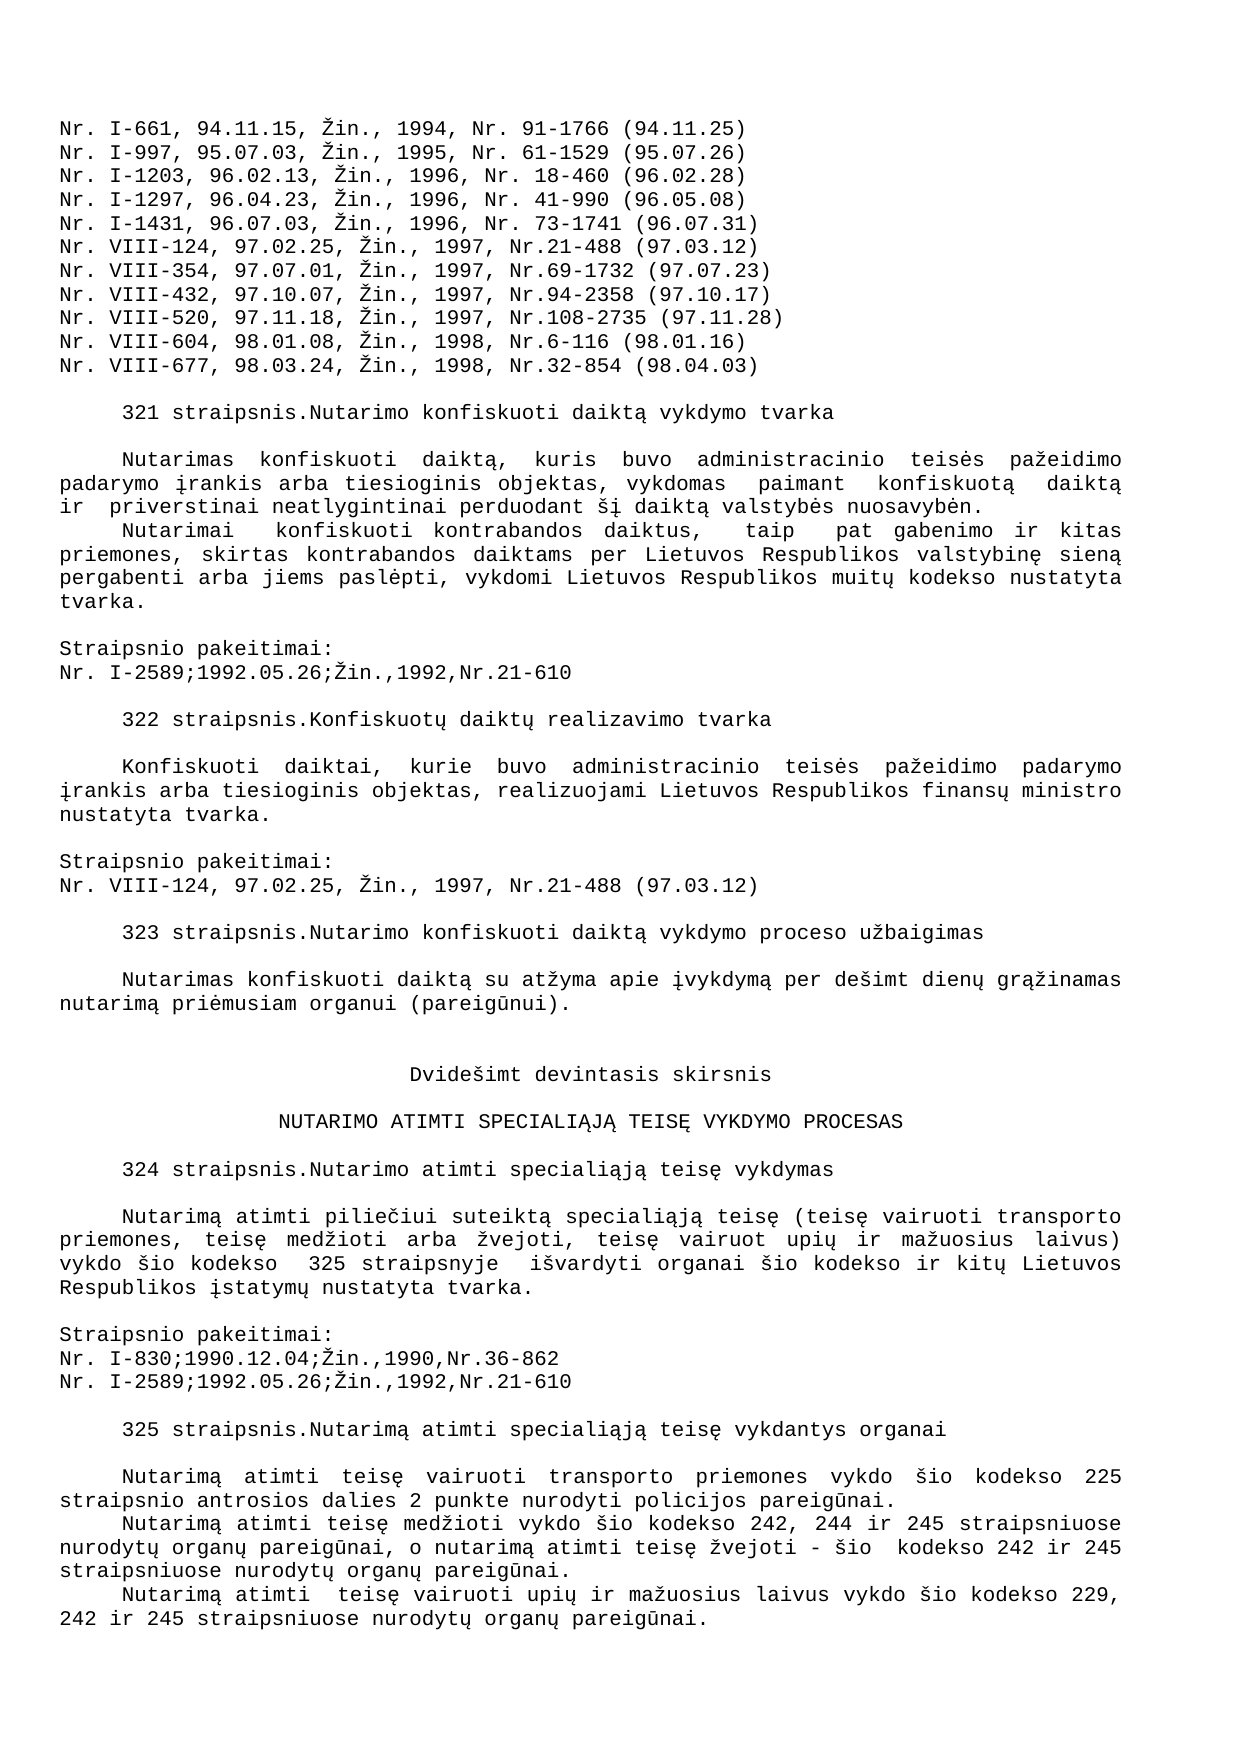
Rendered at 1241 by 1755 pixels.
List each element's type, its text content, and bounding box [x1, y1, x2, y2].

text Straipsnio pakeitimai: [59, 1324, 1122, 1348]
text Nr. I-2589;1992.05.26;Žin.,1992,Nr.21-610 [59, 662, 1122, 686]
text Nr. VIII-432, 97.10.07, Žin., 1997, Nr.94-2358 (97.10.17) [59, 284, 1122, 307]
text Nr. VIII-354, 97.07.01, Žin., 1997, Nr.69-1732 (97.07.23) [59, 260, 1122, 284]
text Nutarimas konfiskuoti daiktą, kuris buvo administracinio teisės pažeidimo padarymo įrankis arba tiesioginis objektas, vykdomas paimant konfiskuotą daiktą ir priverstinai neatlygintinai perduodant šį daiktą valstybės nuosavybėn. [59, 449, 1122, 520]
text Nutarimai konfiskuoti kontrabandos daiktus, taip pat gabenimo ir kitas priemones, skirtas kontrabandos daiktams per Lietuvos Respublikos valstybinę sieną pergabenti arba jiems paslėpti, vykdomi Lietuvos Respublikos muitų kodekso nustatyta tvarka. [59, 520, 1122, 615]
text Nr. I-1297, 96.04.23, Žin., 1996, Nr. 41-990 (96.05.08) [59, 189, 1122, 213]
text NUTARIMO ATIMTI SPECIALIĄJĄ TEISĘ VYKDYMO PROCESAS [59, 1111, 1122, 1135]
text Nr. VIII-604, 98.01.08, Žin., 1998, Nr.6-116 (98.01.16) [59, 331, 1122, 354]
text Straipsnio pakeitimai: [59, 851, 1122, 875]
text Nr. VIII-124, 97.02.25, Žin., 1997, Nr.21-488 (97.03.12) [59, 236, 1122, 260]
text 321 straipsnis.Nutarimo konfiskuoti daiktą vykdymo tvarka [59, 402, 1122, 426]
text Nr. VIII-124, 97.02.25, Žin., 1997, Nr.21-488 (97.03.12) [59, 875, 1122, 898]
text Nr. VIII-520, 97.11.18, Žin., 1997, Nr.108-2735 (97.11.28) [59, 307, 1122, 331]
text Dvidešimt devintasis skirsnis [59, 1064, 1122, 1088]
text 325 straipsnis.Nutarimą atimti specialiąją teisę vykdantys organai [59, 1419, 1122, 1442]
text Nr. I-2589;1992.05.26;Žin.,1992,Nr.21-610 [59, 1371, 1122, 1395]
text Konfiskuoti daiktai, kurie buvo administracinio teisės pažeidimo padarymo įrankis arba tiesioginis objektas, realizuojami Lietuvos Respublikos finansų ministro nustatyta tvarka. [59, 757, 1122, 827]
text Nr. VIII-677, 98.03.24, Žin., 1998, Nr.32-854 (98.04.03) [59, 354, 1122, 378]
text Straipsnio pakeitimai: [59, 638, 1122, 662]
text Nutarimą atimti piliečiui suteiktą specialiąją teisę (teisę vairuoti transporto priemones, teisę medžioti arba žvejoti, teisę vairuot upių ir mažuosius laivus) vykdo šio kodekso 325 straipsnyje išvardyti organai šio kodekso ir kitų Lietuvos Respublikos įstatymų nustatyta tvarka. [59, 1206, 1122, 1300]
text Nutarimas konfiskuoti daiktą su atžyma apie įvykdymą per dešimt dienų grąžinamas nutarimą priėmusiam organui (pareigūnui). [59, 969, 1122, 1017]
text Nr. I-830;1990.12.04;Žin.,1990,Nr.36-862 [59, 1348, 1122, 1371]
text Nr. I-1431, 96.07.03, Žin., 1996, Nr. 73-1741 (96.07.31) [59, 213, 1122, 236]
text 324 straipsnis.Nutarimo atimti specialiąją teisę vykdymas [59, 1158, 1122, 1182]
text Nutarimą atimti teisę vairuoti transporto priemones vykdo šio kodekso 225 straipsnio antrosios dalies 2 punkte nurodyti policijos pareigūnai. [59, 1466, 1122, 1513]
text Nutarimą atimti teisę medžioti vykdo šio kodekso 242, 244 ir 245 straipsniuose nurodytų organų pareigūnai, o nutarimą atimti teisę žvejoti - šio kodekso 242 ir 245 straipsniuose nurodytų organų pareigūnai. [59, 1513, 1122, 1584]
text Nr. I-1203, 96.02.13, Žin., 1996, Nr. 18-460 (96.02.28) [59, 165, 1122, 189]
text Nutarimą atimti teisę vairuoti upių ir mažuosius laivus vykdo šio kodekso 229, 242 ir 245 straipsniuose nurodytų organų pareigūnai. [59, 1584, 1122, 1631]
text Nr. I-997, 95.07.03, Žin., 1995, Nr. 61-1529 (95.07.26) [59, 142, 1122, 165]
text Nr. I-661, 94.11.15, Žin., 1994, Nr. 91-1766 (94.11.25) [59, 118, 1122, 142]
text 322 straipsnis.Konfiskuotų daiktų realizavimo tvarka [59, 709, 1122, 733]
text 323 straipsnis.Nutarimo konfiskuoti daiktą vykdymo proceso užbaigimas [59, 922, 1122, 946]
